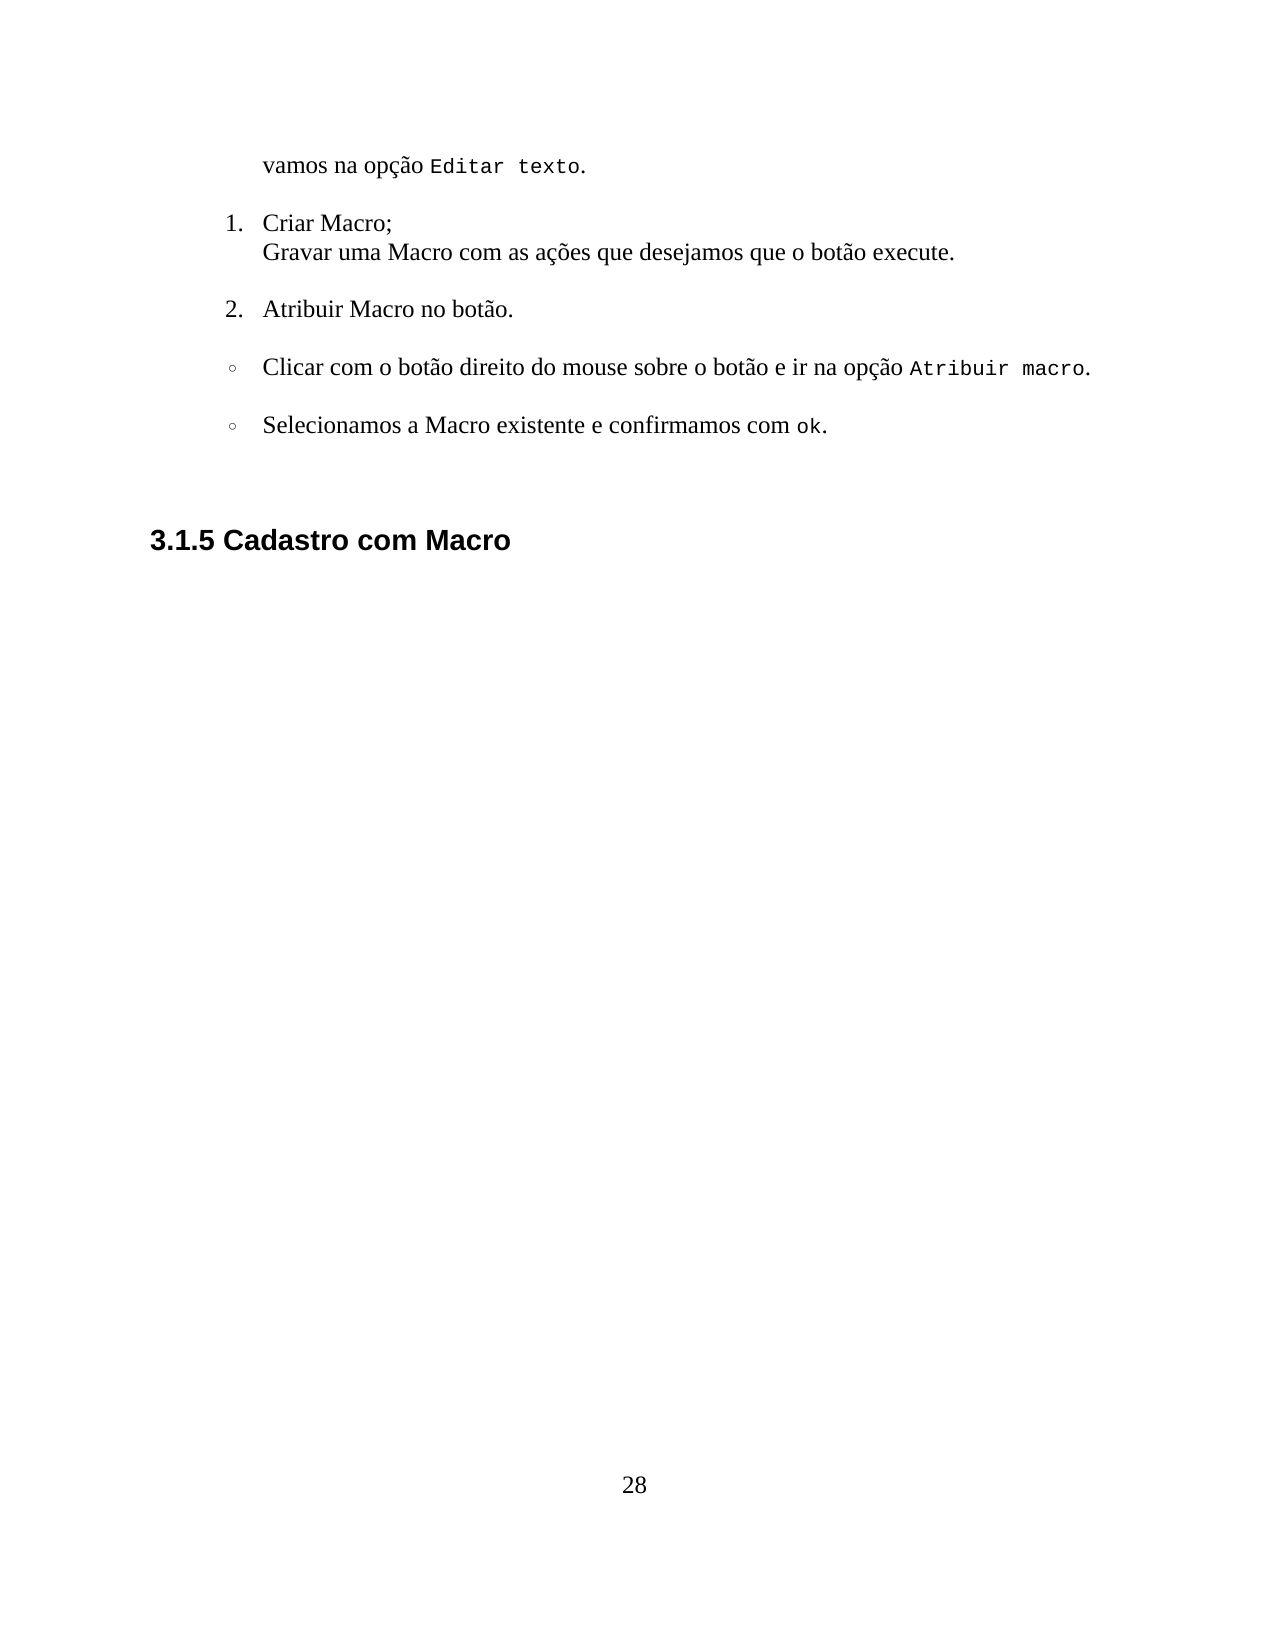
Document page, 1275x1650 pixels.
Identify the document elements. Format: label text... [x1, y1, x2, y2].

list Clicar com o botão direito do mouse sobre o botão e ir na opção Atribuir macro. [225, 352, 1125, 410]
list Atribuir Macro no botão. [225, 294, 1125, 352]
subtitle 3.1.5 Cadastro com Macro [150, 522, 1125, 556]
list vamos na opção Editar texto. [225, 150, 1125, 208]
list Criar Macro; Gravar uma Macro com as ações que desejamos que o botão execute. [225, 208, 1125, 294]
list Selecionamos a Macro existente e confirmamos com ok. [225, 410, 1125, 469]
